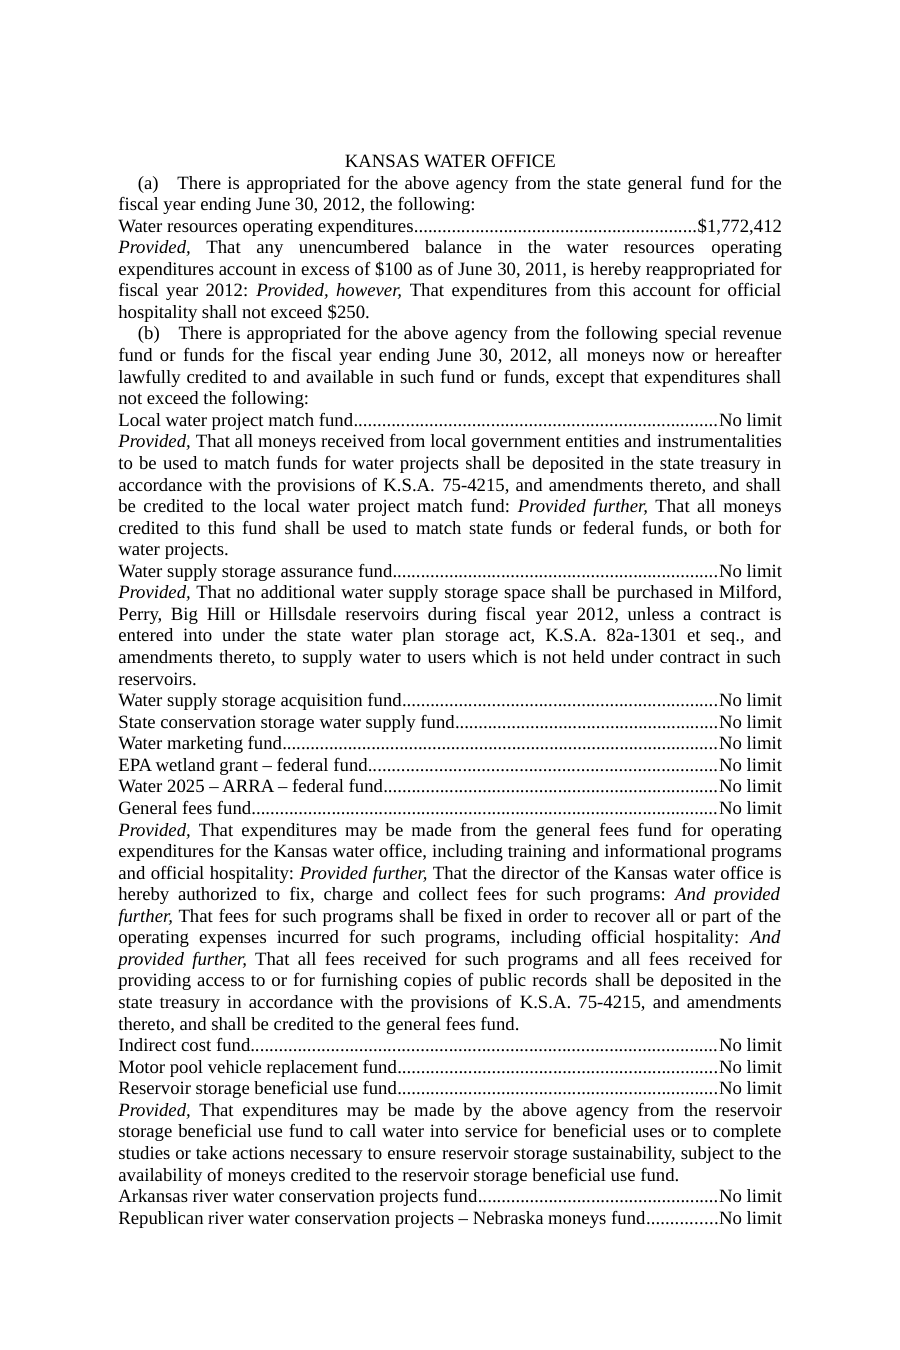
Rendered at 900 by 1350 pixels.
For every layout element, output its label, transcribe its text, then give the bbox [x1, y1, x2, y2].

text KANSAS WATER OFFICE [118, 150, 782, 172]
text Water supply storage assurance fund No limit [118, 560, 782, 581]
text (a) There is appropriated for the above agency from the state general fund for the fiscal year ending June 30, 2012, the following: [118, 172, 782, 215]
text Provided, That any unencumbered balance in the water resources operating expenditures account in excess of $100 as of June 30, 2011, is hereby reappropriated for fiscal year 2012: Provided, however, That expenditures from this account for official hospitality shall not exceed $250. [118, 236, 782, 322]
text Reservoir storage beneficial use fund No limit [118, 1077, 782, 1099]
text Provided, That expenditures may be made from the general fees fund for operating expenditures for the Kansas water office, including training and informational programs and official hospitality: Provided further, That the director of the Kansas water office is hereby authorized to fix, charge and collect fees for such programs: And provided further, That fees for such programs shall be fixed in order to recover all or part of the operating expenses incurred for such programs, including official hospitality: And provided further, That all fees received for such programs and all fees received for providing access to or for furnishing copies of public records shall be deposited in the state treasury in accordance with the provisions of K.S.A. 75-4215, and amendments thereto, and shall be credited to the general fees fund. [118, 818, 782, 1034]
text Local water project match fund No limit [118, 409, 782, 430]
text Water resources operating expenditures $1,772,412 [118, 215, 782, 236]
text Water marketing fund No limit [118, 732, 782, 754]
text Provided, That all moneys received from local government entities and instrumentalities to be used to match funds for water projects shall be deposited in the state treasury in accordance with the provisions of K.S.A. 75-4215, and amendments thereto, and shall be credited to the local water project match fund: Provided further, That all moneys credited to this fund shall be used to match state funds or federal funds, or both for water projects. [118, 430, 782, 560]
text State conservation storage water supply fund No limit [118, 711, 782, 732]
text Water supply storage acquisition fund No limit [118, 689, 782, 711]
text Provided, That expenditures may be made by the above agency from the reservoir storage beneficial use fund to call water into service for beneficial uses or to complete studies or take actions necessary to ensure reservoir storage sustainability, subject to the availability of moneys credited to the reservoir storage beneficial use fund. [118, 1099, 782, 1185]
text Motor pool vehicle replacement fund No limit [118, 1056, 782, 1077]
text Indirect cost fund No limit [118, 1034, 782, 1056]
text EPA wetland grant – federal fund No limit [118, 754, 782, 775]
text General fees fund No limit [118, 797, 782, 818]
text Republican river water conservation projects – Nebraska moneys fund No limit [118, 1207, 782, 1228]
text Water 2025 – ARRA – federal fund No limit [118, 775, 782, 797]
text Arkansas river water conservation projects fund No limit [118, 1185, 782, 1207]
text (b) There is appropriated for the above agency from the following special revenue fund or funds for the fiscal year ending June 30, 2012, all moneys now or hereafter lawfully credited to and available in such fund or funds, except that expenditures shall not exceed the following: [118, 322, 782, 409]
text Provided, That no additional water supply storage space shall be purchased in Milford, Perry, Big Hill or Hillsdale reservoirs during fiscal year 2012, unless a contract is entered into under the state water plan storage act, K.S.A. 82a-1301 et seq., and amendments thereto, to supply water to users which is not held under contract in such reservoirs. [118, 581, 782, 689]
